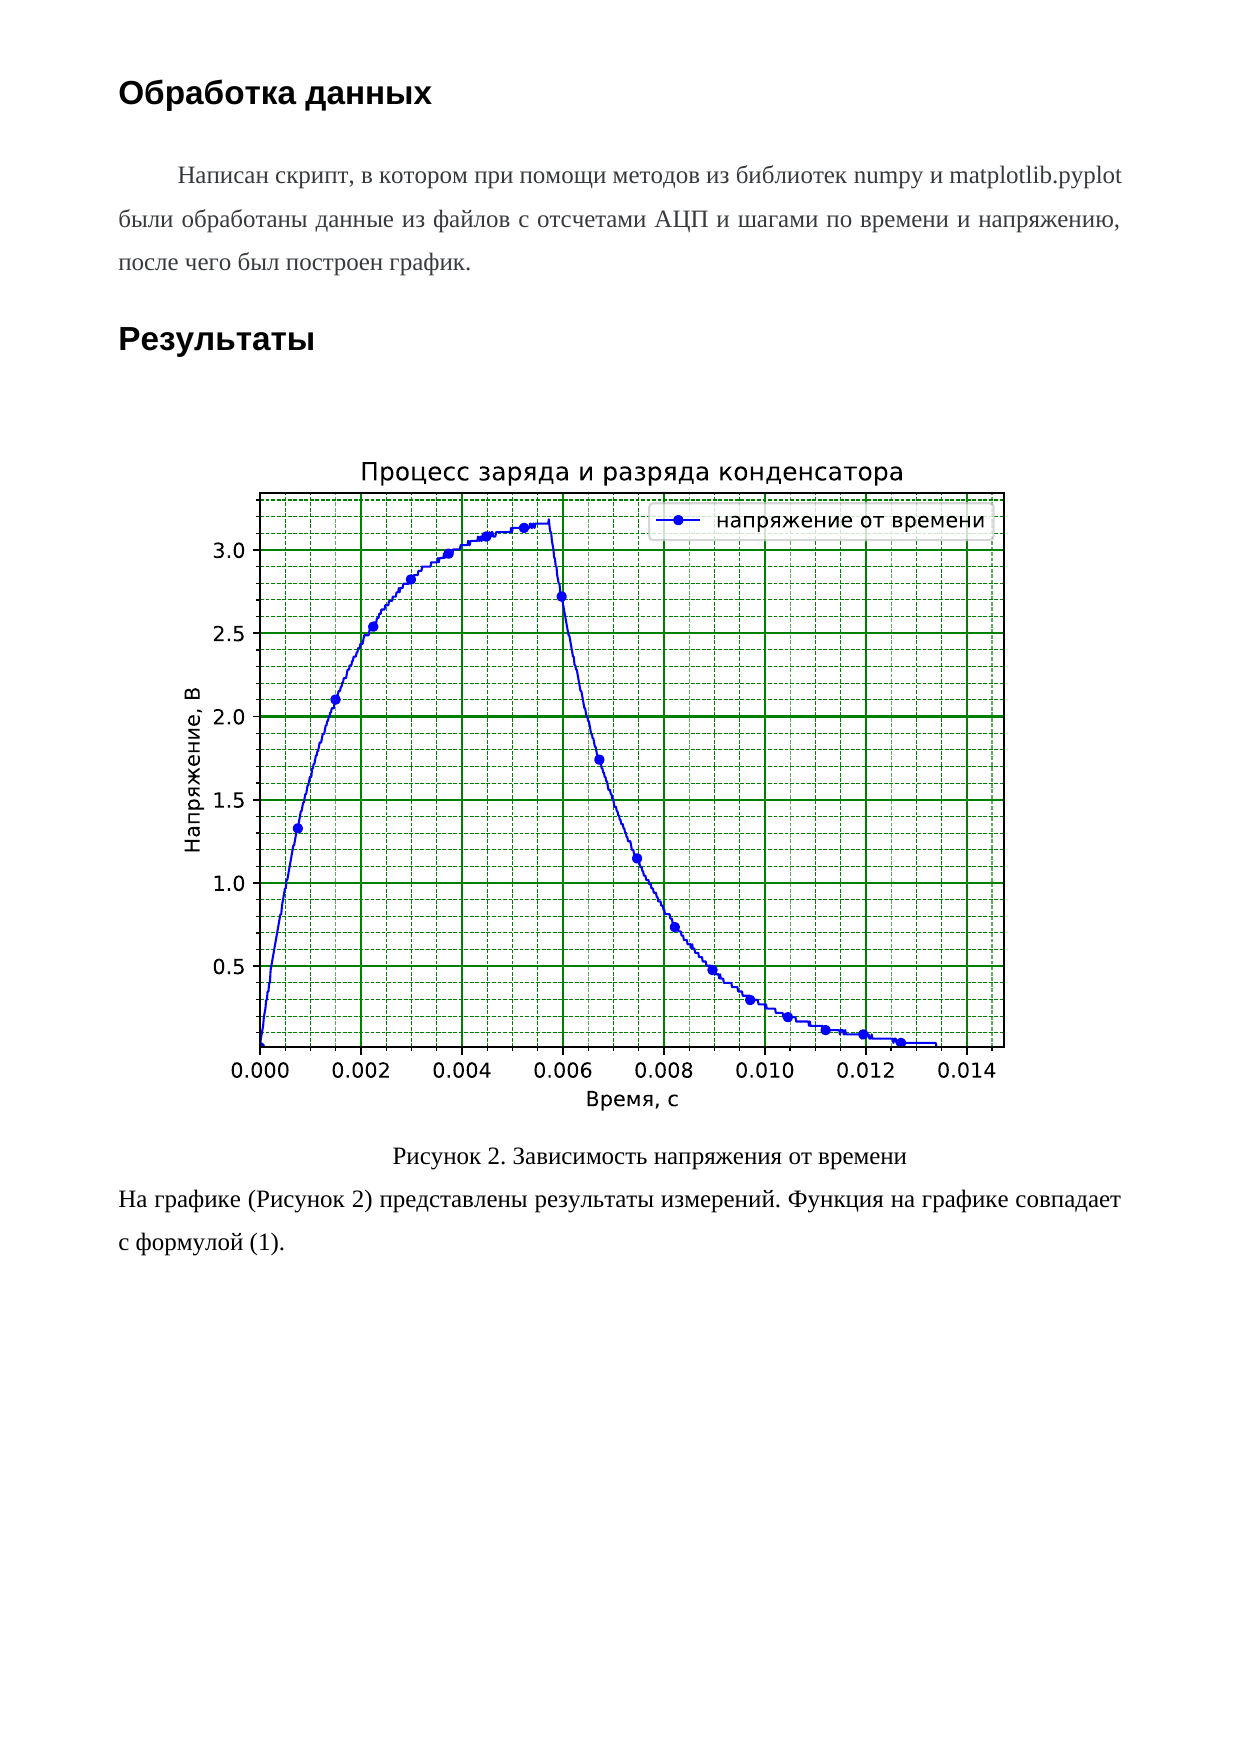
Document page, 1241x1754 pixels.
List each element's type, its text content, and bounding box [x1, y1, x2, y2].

text Результаты [118, 319, 1122, 358]
subtitle Обработка данных [118, 73, 1122, 112]
text На графике (Рисунок 2) представлены результаты измерений. Функция на графике совпадает с формулой (1). [118, 406, 1122, 1256]
text Написан скрипт, в котором при помощи методов из библиотек numpy и matplotlib.pyplot были обработаны данные из файлов с отсчетами АЦП и шагами по времени и напряжению, после чего был построен график. [118, 161, 1122, 276]
text Рисунок 2. Зависимость напряжения от времени [140, 1126, 1100, 1169]
